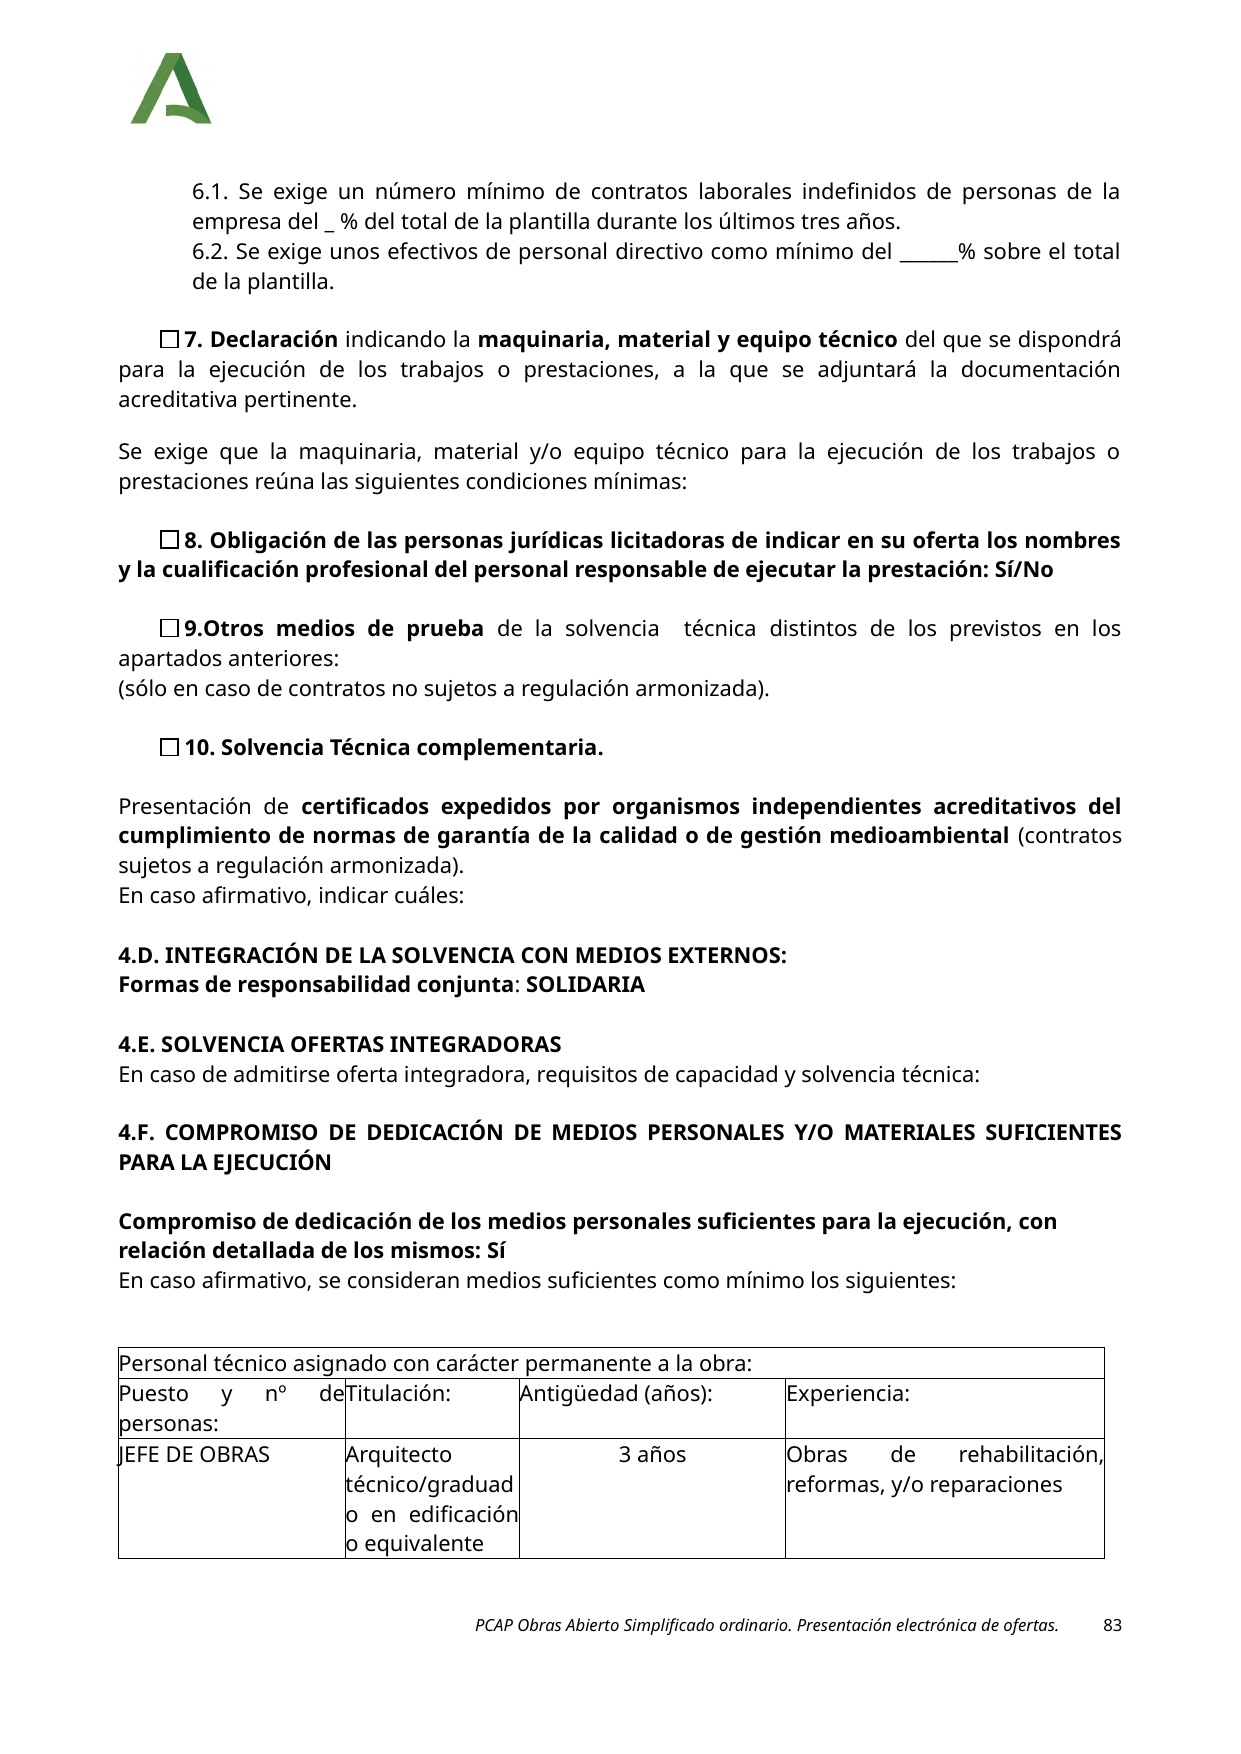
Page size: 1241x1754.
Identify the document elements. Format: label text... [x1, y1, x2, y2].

table_cell Titulación: [346, 1379, 519, 1438]
text 8. Obligación de las personas jurídicas licitadoras de indicar en su oferta los nombres y la cualificación profesional del personal responsable de ejecutar la prestación: Sí/No [118, 525, 1122, 584]
table_cell Experiencia: [786, 1379, 1104, 1438]
text Formas de responsabilidad conjunta: SOLIDARIA [118, 969, 1122, 999]
table_cell Antigüedad (años): [520, 1379, 785, 1438]
text (sólo en caso de contratos no sujetos a regulación armonizada). [118, 673, 1122, 702]
table_cell Puesto y nº de personas: [119, 1379, 345, 1438]
picture [127, 48, 216, 128]
text En caso de admitirse oferta integradora, requisitos de capacidad y solvencia técnica: [118, 1059, 1122, 1089]
table_cell Arquitecto técnico/graduado en edificación o equivalente [346, 1439, 519, 1558]
text 6.1. Se exige un número mínimo de contratos laborales indefinidos de personas de la empresa del _ % del total de la plantilla durante los últimos tres años. [192, 176, 1122, 236]
text En caso afirmativo, indicar cuáles: [118, 880, 1122, 910]
table_header Personal técnico asignado con carácter permanente a la obra: [119, 1348, 1104, 1377]
text Compromiso de dedicación de los medios personales suficientes para la ejecución, con relación detallada de los mismos: Sí [118, 1206, 1122, 1265]
text 9.Otros medios de prueba de la solvencia técnica distintos de los previstos en los apartados anteriores: [118, 613, 1122, 673]
text En caso afirmativo, se consideran medios suficientes como mínimo los siguientes: [118, 1265, 1122, 1295]
text Se exige que la maquinaria, material y/o equipo técnico para la ejecución de los trabajos o prestaciones reúna las siguientes condiciones mínimas: [118, 436, 1122, 496]
text 4.F. COMPROMISO DE DEDICACIÓN DE MEDIOS PERSONALES Y/O MATERIALES SUFICIENTES PARA LA EJECUCIÓN [118, 1117, 1122, 1177]
text 6.2. Se exige unos efectivos de personal directivo como mínimo del ______% sobre el total de la plantilla. [192, 236, 1122, 296]
text 10. Solvencia Técnica complementaria. [118, 732, 1122, 762]
text 4.D. INTEGRACIÓN DE LA SOLVENCIA CON MEDIOS EXTERNOS: [118, 940, 1122, 969]
text Presentación de certificados expedidos por organismos independientes acreditativos del cumplimiento de normas de garantía de la calidad o de gestión medioambiental (contratos sujetos a regulación armonizada). [118, 791, 1122, 880]
table_cell 3 años [520, 1439, 785, 1558]
text 7. Declaración indicando la maquinaria, material y equipo técnico del que se dispondrá para la ejecución de los trabajos o prestaciones, a la que se adjuntará la documentación acreditativa pertinente. [118, 324, 1122, 414]
table_cell JEFE DE OBRAS [119, 1439, 345, 1558]
text 4.E. SOLVENCIA OFERTAS INTEGRADORAS [118, 1029, 1122, 1059]
table_cell Obras de rehabilitación, reformas, y/o reparaciones [786, 1439, 1104, 1558]
